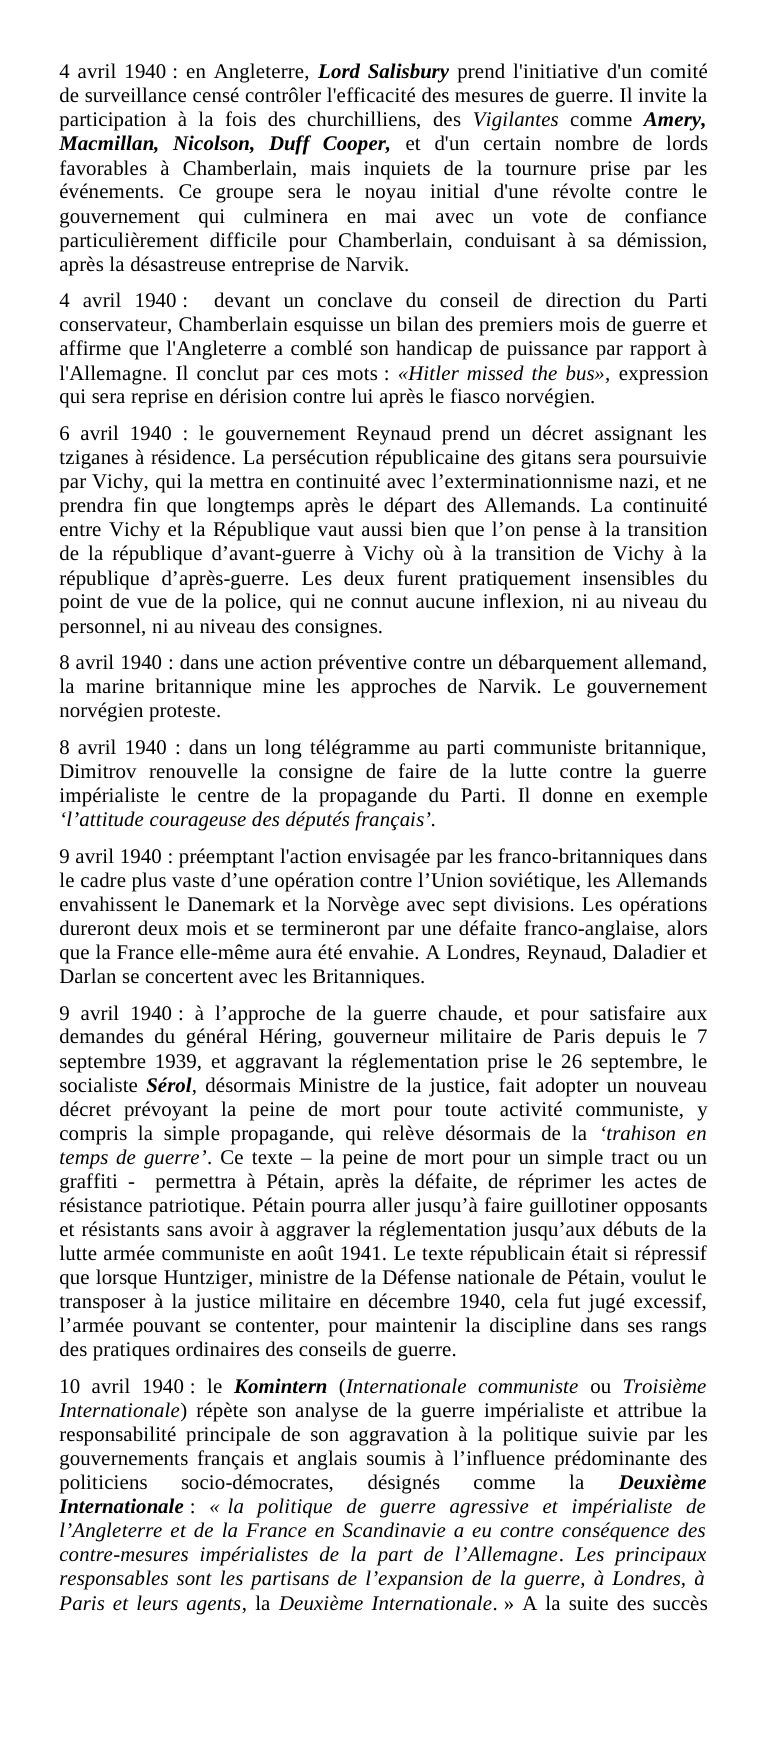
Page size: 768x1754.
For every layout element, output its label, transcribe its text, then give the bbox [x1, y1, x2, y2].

text 10 avril 1940 : le Komintern (Internationale communiste ou Troisième Internationale) répète son analyse de la guerre impérialiste et attribue la responsabilité principale de son aggravation à la politique suivie par les gouvernements français et anglais soumis à l’influence prédominante des politiciens socio-démocrates, désignés comme la Deuxième Internationale : « la politique de guerre agressive et impérialiste de l’Angleterre et de la France en Scandinavie a eu contre conséquence des contre-mesures impérialistes de la part de l’Allemagne. Les principaux responsables sont les partisans de l’expansion de la guerre, à Londres, à Paris et leurs agents, la Deuxième Internationale. » A la suite des succès [59, 1374, 709, 1614]
text 6 avril 1940 : le gouvernement Reynaud prend un décret assignant les tziganes à résidence. La persécution républicaine des gitans sera poursuivie par Vichy, qui la mettra en continuité avec l’exterminationnisme nazi, et ne prendra fin que longtemps après le départ des Allemands. La continuité entre Vichy et la République vaut aussi bien que l’on pense à la transition de la république d’avant-guerre à Vichy où à la transition de Vichy à la république d’après-guerre. Les deux furent pratiquement insensibles du point de vue de la police, qui ne connut aucune inflexion, ni au niveau du personnel, ni au niveau des consignes. [59, 421, 709, 637]
text 4 avril 1940 : devant un conclave du conseil de direction du Parti conservateur, Chamberlain esquisse un bilan des premiers mois de guerre et affirme que l'Angleterre a comblé son handicap de puissance par rapport à l'Allemagne. Il conclut par ces mots : «Hitler missed the bus», expression qui sera reprise en dérision contre lui après le fiasco norvégien. [59, 288, 709, 408]
text 4 avril 1940 : en Angleterre, Lord Salisbury prend l'initiative d'un comité de surveillance censé contrôler l'efficacité des mesures de guerre. Il invite la participation à la fois des churchilliens, des Vigilantes comme Amery, Macmillan, Nicolson, Duff Cooper, et d'un certain nombre de lords favorables à Chamberlain, mais inquiets de la tournure prise par les événements. Ce groupe sera le noyau initial d'une révolte contre le gouvernement qui culminera en mai avec un vote de confiance particulièrement difficile pour Chamberlain, conduisant à sa démission, après la désastreuse entreprise de Narvik. [59, 59, 709, 276]
text 9 avril 1940 : à l’approche de la guerre chaude, et pour satisfaire aux demandes du général Héring, gouverneur militaire de Paris depuis le 7 septembre 1939, et aggravant la réglementation prise le 26 septembre, le socialiste Sérol, désormais Ministre de la justice, fait adopter un nouveau décret prévoyant la peine de mort pour toute activité communiste, y compris la simple propagande, qui relève désormais de la ‘trahison en temps de guerre’. Ce texte – la peine de mort pour un simple tract ou un graffiti - permettra à Pétain, après la défaite, de réprimer les actes de résistance patriotique. Pétain pourra aller jusqu’à faire guillotiner opposants et résistants sans avoir à aggraver la réglementation jusqu’aux débuts de la lutte armée communiste en août 1941. Le texte républicain était si répressif que lorsque Huntziger, ministre de la Défense nationale de Pétain, voulut le transposer à la justice militaire en décembre 1940, cela fut jugé excessif, l’armée pouvant se contenter, pour maintenir la discipline dans ses rangs des pratiques ordinaires des conseils de guerre. [59, 1000, 709, 1361]
text 8 avril 1940 : dans une action préventive contre un débarquement allemand, la marine britannique mine les approches de Narvik. Le gouvernement norvégien proteste. [59, 650, 709, 722]
text 8 avril 1940 : dans un long télégramme au parti communiste britannique, Dimitrov renouvelle la consigne de faire de la lutte contre la guerre impérialiste le centre de la propagande du Parti. Il donne en exemple ‘l’attitude courageuse des députés français’. [59, 735, 709, 831]
text 9 avril 1940 : préemptant l'action envisagée par les franco-britanniques dans le cadre plus vaste d’une opération contre l’Union soviétique, les Allemands envahissent le Danemark et la Norvège avec sept divisions. Les opérations dureront deux mois et se termineront par une défaite franco-anglaise, alors que la France elle-même aura été envahie. A Londres, Reynaud, Daladier et Darlan se concertent avec les Britanniques. [59, 843, 709, 988]
